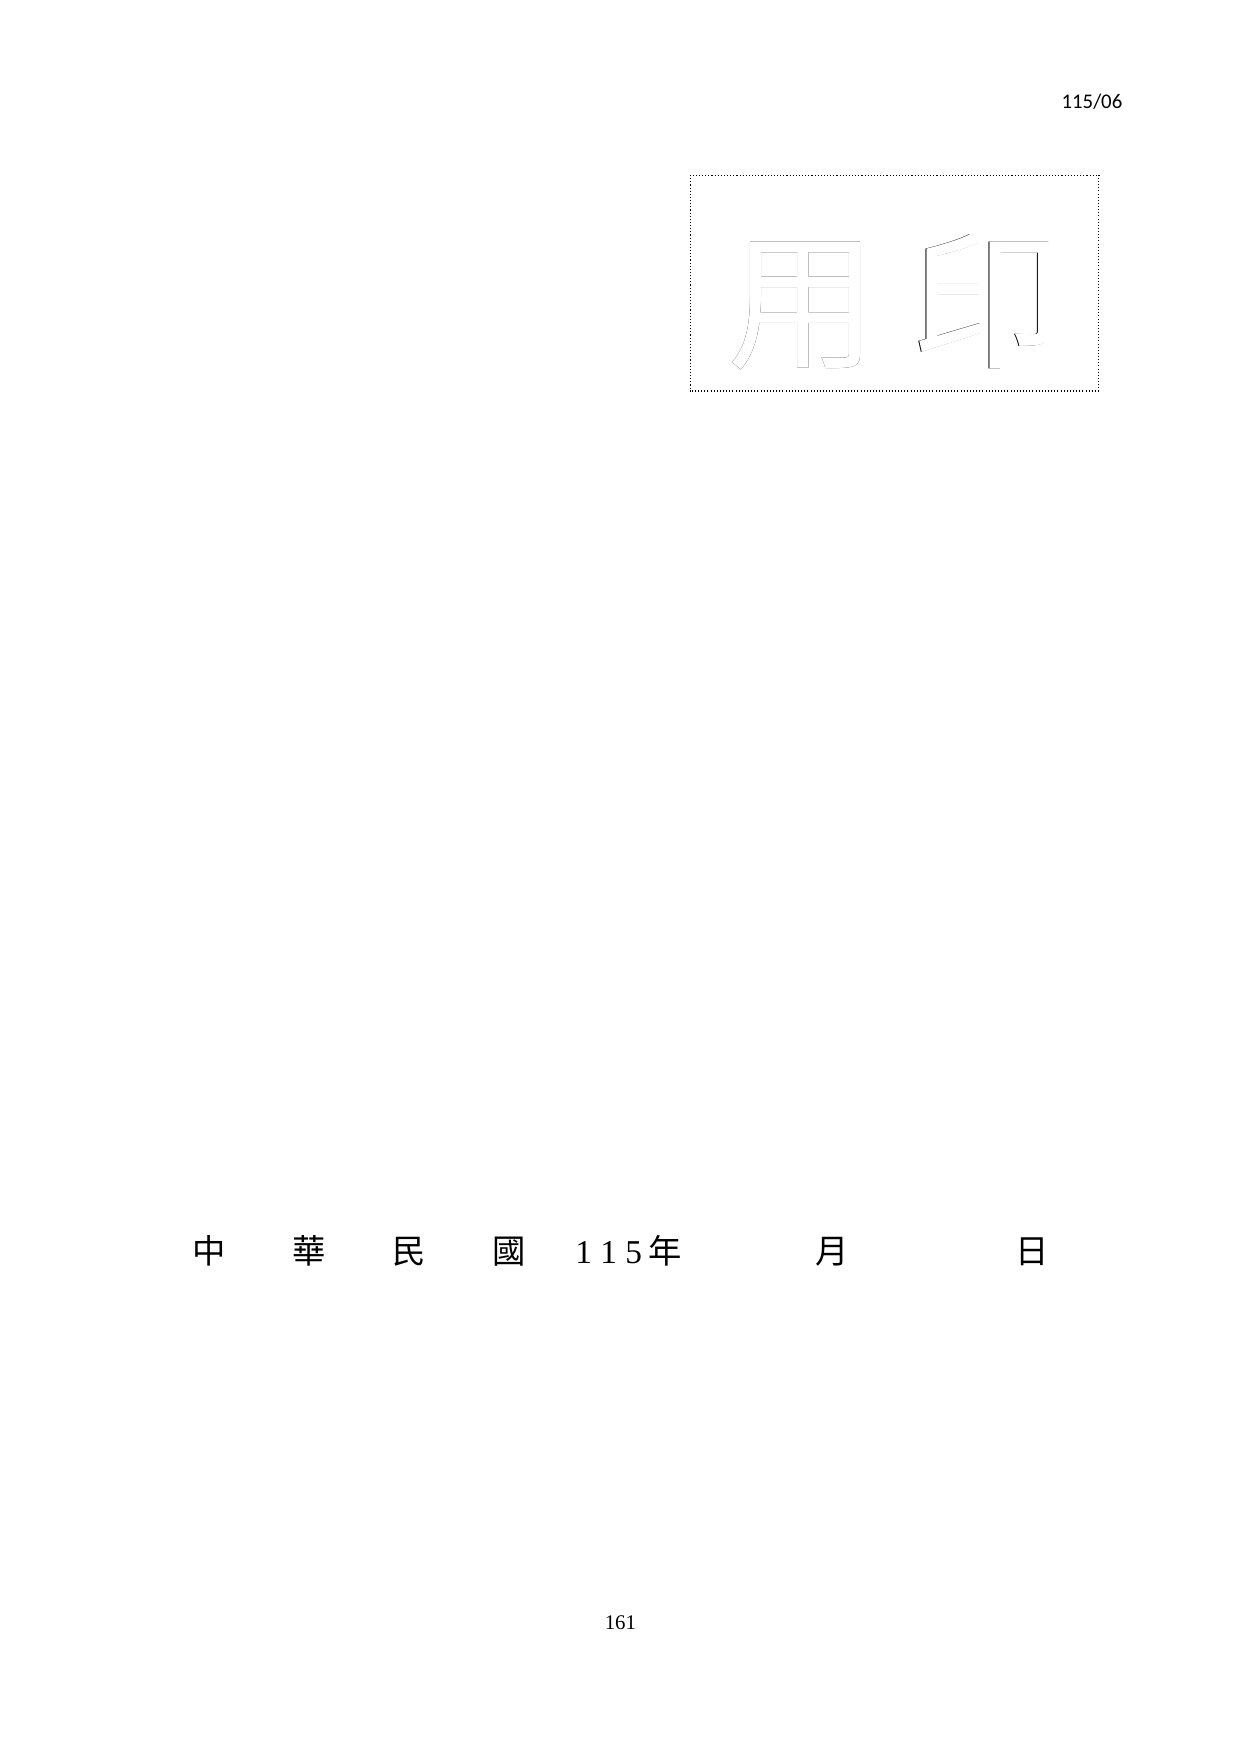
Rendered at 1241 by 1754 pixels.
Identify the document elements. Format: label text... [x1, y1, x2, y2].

text 用 印 [706, 184, 1083, 383]
text 中 華 民 國 1 1 5年 月 日 [118, 1208, 1122, 1270]
